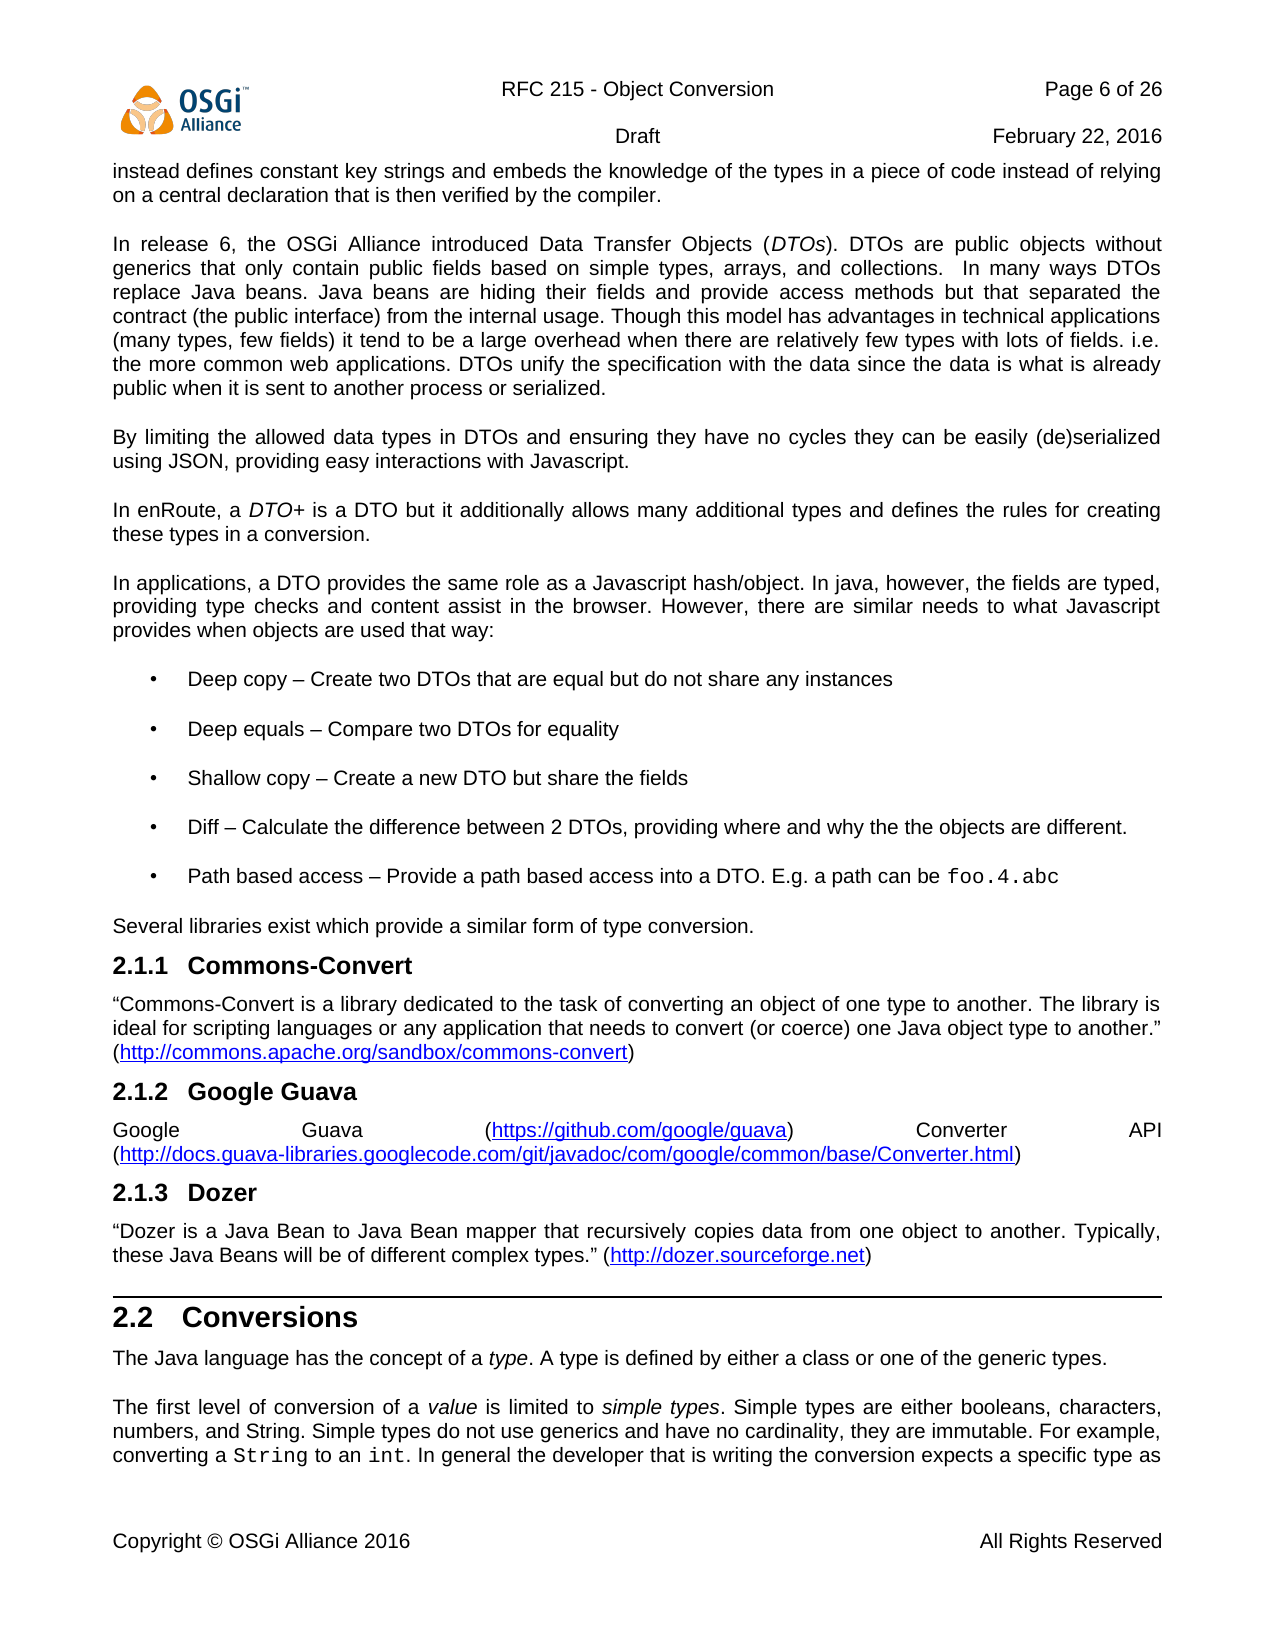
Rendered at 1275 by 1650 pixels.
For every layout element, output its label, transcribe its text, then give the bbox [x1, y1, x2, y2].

picture [113, 78, 257, 142]
text In release 6, the OSGi Alliance introduced Data Transfer Objects (DTOs). DTOs are public objects without generics that only contain public fields based on simple types, arrays, and collections. In many ways DTOs replace Java beans. Java beans are hiding their fields and provide access methods but that separated the contract (the public interface) from the internal usage. Though this model has advantages in technical applications (many types, few fields) it tend to be a large overhead when there are relatively few types with lots of fields. i.e. the more common web applications. DTOs unify the specification with the data since the data is what is already public when it is sent to another process or serialized. [112, 232, 1162, 399]
text Several libraries exist which provide a similar form of type conversion. [112, 914, 1162, 938]
text In applications, a DTO provides the same role as a Javascript hash/object. In java, however, the fields are typed, providing type checks and content assist in the browser. However, there are similar needs to what Javascript provides when objects are used that way: [112, 570, 1162, 642]
text The Java language has the concept of a type. A type is defined by either a class or one of the generic types. [112, 1346, 1162, 1369]
text “Dozer is a Java Bean to Java Bean mapper that recursively copies data from one object to another. Typically, these Java Beans will be of different complex types.” (http://dozer.sourceforge.net) [112, 1219, 1162, 1267]
list Deep copy – Create two DTOs that are equal but do not share any instances [150, 667, 1162, 691]
text In enRoute, a DTO+ is a DTO but it additionally allows many additional types and defines the rules for creating these types in a conversion. [112, 497, 1162, 545]
text The first level of conversion of a value is limited to simple types. Simple types are either booleans, characters, numbers, and String. Simple types do not use generics and have no cardinality, they are immutable. For example, converting a String to an int. In general the developer that is writing the conversion expects a specific type as [112, 1394, 1162, 1468]
list Diff – Calculate the difference between 2 DTOs, providing where and why the the objects are different. [150, 814, 1162, 838]
list Shallow copy – Create a new DTO but share the fields [150, 765, 1162, 789]
subtitle Dozer [112, 1178, 1162, 1207]
subtitle Conversions [112, 1297, 1162, 1333]
list Deep equals – Compare two DTOs for equality [150, 716, 1162, 740]
text Google Guava (https://github.com/google/guava) Converter API (http://docs.guava-libraries.googlecode.com/git/javadoc/com/google/common/base/Converter.html) [112, 1118, 1162, 1166]
text “Commons-Convert is a library dedicated to the task of converting an object of one type to another. The library is ideal for scripting languages or any application that needs to convert (or coerce) one Java object type to another.” (http://commons.apache.org/sandbox/commons-convert) [112, 992, 1162, 1064]
subtitle Commons-Convert [112, 951, 1162, 979]
text instead defines constant key strings and embeds the knowledge of the types in a piece of code instead of relying on a central declaration that is then verified by the compiler. [112, 159, 1162, 207]
list Path based access – Provide a path based access into a DTO. E.g. a path can be foo.4.abc [150, 863, 1162, 889]
subtitle Google Guava [112, 1076, 1162, 1105]
text By limiting the allowed data types in DTOs and ensuring they have no cycles they can be easily (de)serialized using JSON, providing easy interactions with Javascript. [112, 424, 1162, 472]
